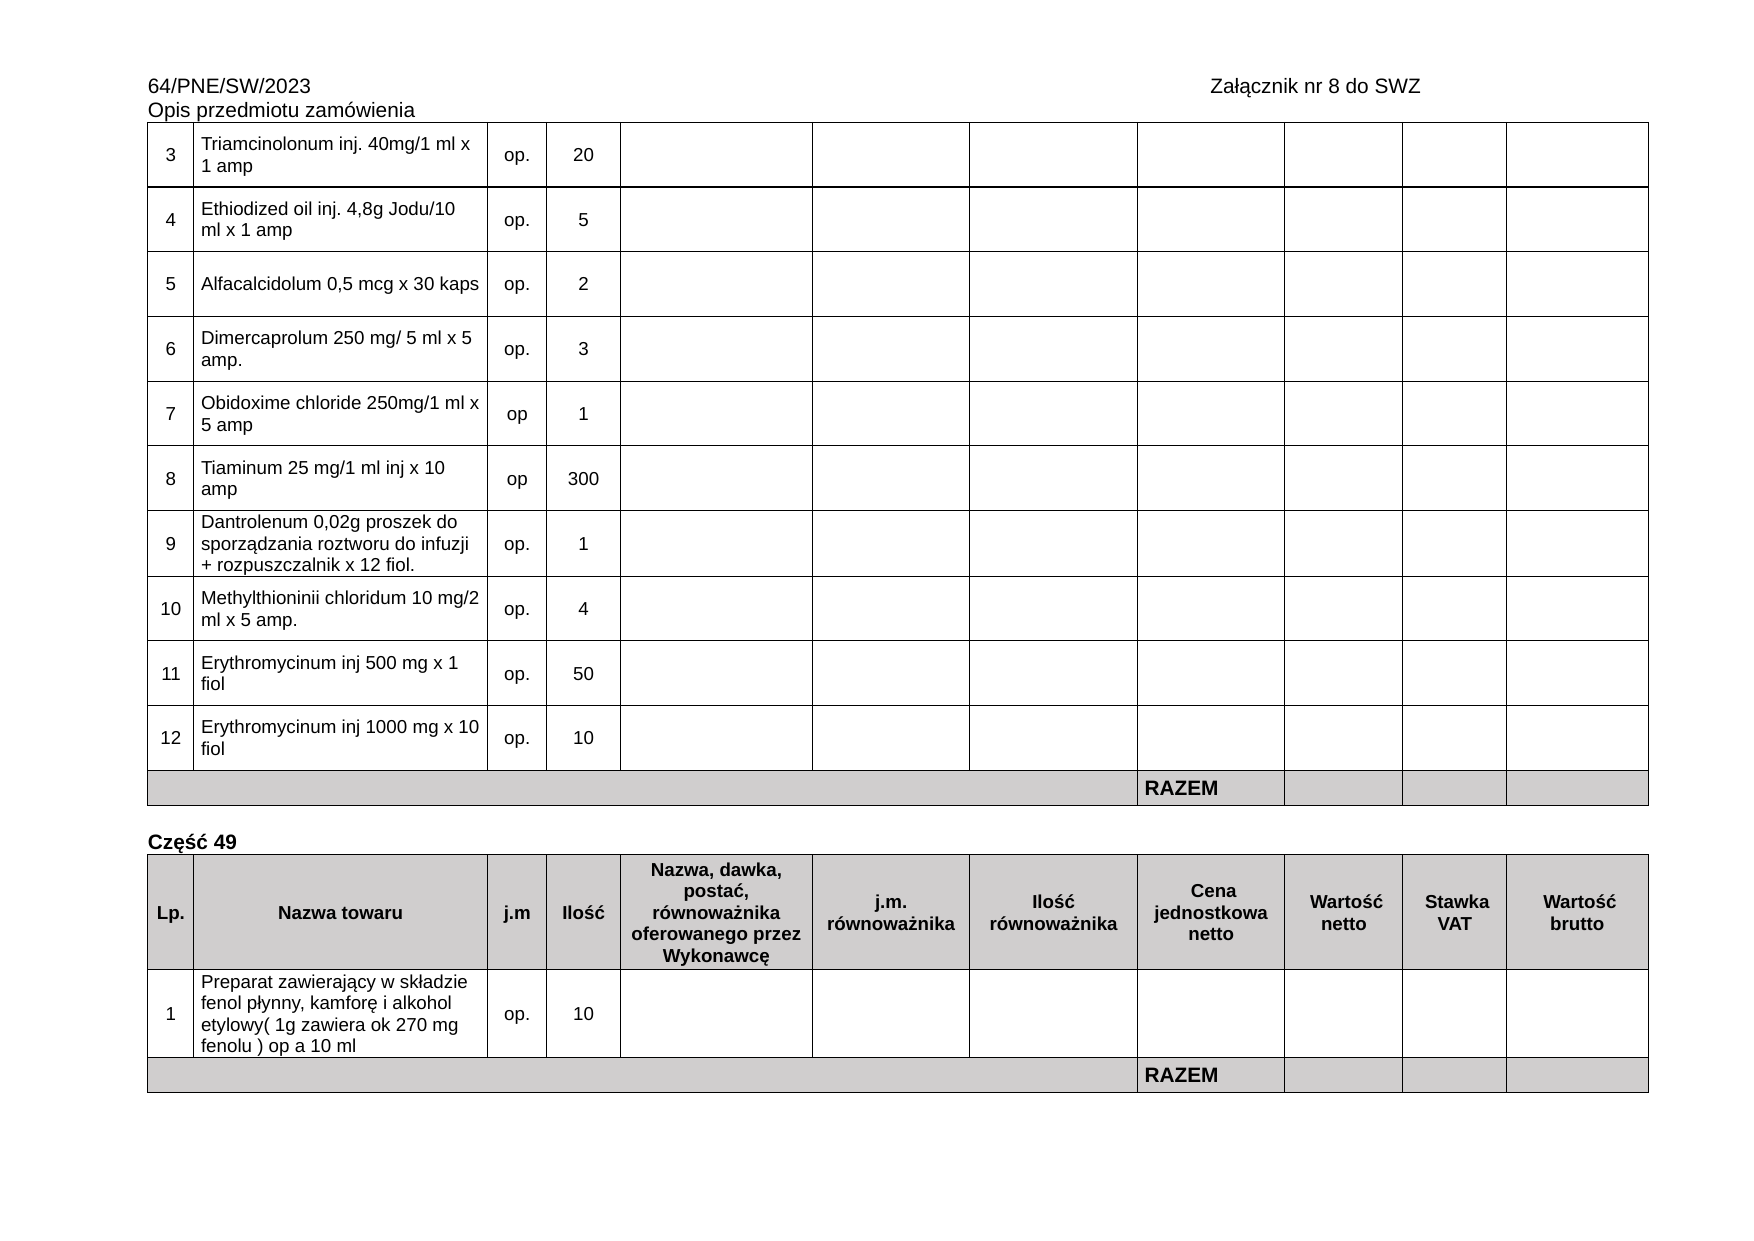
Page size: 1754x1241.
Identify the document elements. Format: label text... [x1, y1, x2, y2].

table_cell op. [488, 123, 546, 186]
table_cell [970, 577, 1137, 640]
table_cell RAZEM [1138, 771, 1284, 805]
table_cell [1507, 252, 1648, 316]
table_cell [1285, 188, 1402, 251]
table_header Ilość [547, 855, 620, 969]
table_cell [621, 123, 812, 186]
table_cell 20 [547, 123, 620, 186]
table_cell [1138, 446, 1284, 510]
table_cell [1138, 511, 1284, 576]
table_cell [1403, 188, 1506, 251]
table_cell Erythromycinum inj 500 mg x 1 fiol [194, 641, 487, 705]
table_cell 10 [547, 706, 620, 770]
table_cell [970, 641, 1137, 705]
table_cell [1285, 577, 1402, 640]
table_cell 7 [148, 382, 193, 445]
table_cell [148, 771, 1137, 805]
table_cell [1403, 970, 1506, 1057]
table_cell [1507, 446, 1648, 510]
table_cell Methylthioninii chloridum 10 mg/2 ml x 5 amp. [194, 577, 487, 640]
table_cell RAZEM [1138, 1058, 1284, 1092]
table_cell [621, 970, 812, 1057]
table_cell [1403, 1058, 1506, 1092]
table_cell op. [488, 252, 546, 316]
table_cell 1 [547, 511, 620, 576]
table_cell [621, 446, 812, 510]
table_cell [1403, 317, 1506, 381]
table_cell [1507, 771, 1648, 805]
table_header j.m. równoważnika [813, 855, 969, 969]
table_cell [813, 188, 969, 251]
table_cell op. [488, 706, 546, 770]
table_header Nazwa towaru [194, 855, 487, 969]
table_header Wartość netto [1285, 855, 1402, 969]
table_cell op. [488, 641, 546, 705]
table_header Stawka VAT [1403, 855, 1506, 969]
table_cell 1 [547, 382, 620, 445]
table_cell [1138, 382, 1284, 445]
table_cell [1507, 970, 1648, 1057]
table_cell [1285, 317, 1402, 381]
table_cell 4 [148, 188, 193, 251]
table_cell [1285, 771, 1402, 805]
table_cell [970, 188, 1137, 251]
table_cell [970, 706, 1137, 770]
table_cell [1285, 641, 1402, 705]
table_cell [1285, 382, 1402, 445]
table_cell 3 [148, 123, 193, 186]
table_cell Tiaminum 25 mg/1 ml inj x 10 amp [194, 446, 487, 510]
table_header Ilość równoważnika [970, 855, 1137, 969]
table_cell [1403, 446, 1506, 510]
table_header j.m [488, 855, 546, 969]
table_cell op [488, 382, 546, 445]
table_cell [148, 1058, 1137, 1092]
table_cell op. [488, 188, 546, 251]
table_cell [813, 317, 969, 381]
table_cell [1507, 577, 1648, 640]
table_cell [1285, 1058, 1402, 1092]
table_cell [813, 123, 969, 186]
table_cell [970, 317, 1137, 381]
table_cell 5 [148, 252, 193, 316]
table_cell 4 [547, 577, 620, 640]
table_cell Obidoxime chloride 250mg/1 ml x 5 amp [194, 382, 487, 445]
table_cell [621, 317, 812, 381]
table_cell Alfacalcidolum 0,5 mcg x 30 kaps [194, 252, 487, 316]
table_cell op. [488, 317, 546, 381]
table_cell [813, 641, 969, 705]
table_header Lp. [148, 855, 193, 969]
table_cell [1138, 188, 1284, 251]
table_cell [1507, 641, 1648, 705]
table_cell [621, 706, 812, 770]
table_cell [813, 706, 969, 770]
table_cell [970, 123, 1137, 186]
table_cell [1507, 188, 1648, 251]
table_cell op. [488, 511, 546, 576]
table_cell [1138, 706, 1284, 770]
table_cell [970, 382, 1137, 445]
table_cell [621, 382, 812, 445]
table_cell [813, 970, 969, 1057]
text Część 49 [148, 830, 1606, 854]
table_cell [1507, 382, 1648, 445]
table_cell 50 [547, 641, 620, 705]
table_cell [813, 252, 969, 316]
table_cell 10 [148, 577, 193, 640]
table_cell Ethiodized oil inj. 4,8g Jodu/10 ml x 1 amp [194, 188, 487, 251]
table_header Cena jednostkowa netto [1138, 855, 1284, 969]
table_cell [1403, 641, 1506, 705]
table_cell Erythromycinum inj 1000 mg x 10 fiol [194, 706, 487, 770]
table_cell 11 [148, 641, 193, 705]
table_cell [1403, 511, 1506, 576]
table_cell [1138, 317, 1284, 381]
table_cell [970, 446, 1137, 510]
table_cell [1507, 317, 1648, 381]
table_cell [621, 188, 812, 251]
table_cell 8 [148, 446, 193, 510]
table_cell Preparat zawierający w składzie fenol płynny, kamforę i alkohol etylowy( 1g zawiera ok 270 mg fenolu ) op a 10 ml [194, 970, 487, 1057]
table_cell [970, 970, 1137, 1057]
table_cell [1403, 577, 1506, 640]
table_cell [1403, 252, 1506, 316]
table_cell [1138, 252, 1284, 316]
table_cell 2 [547, 252, 620, 316]
table_cell [621, 577, 812, 640]
table_header Wartość brutto [1507, 855, 1648, 969]
table_cell [1285, 970, 1402, 1057]
table_cell [1507, 1058, 1648, 1092]
table_cell [1507, 706, 1648, 770]
table_cell [1403, 123, 1506, 186]
table_cell [1285, 446, 1402, 510]
table_cell [1138, 970, 1284, 1057]
table_cell op. [488, 970, 546, 1057]
table_cell [1285, 706, 1402, 770]
table_cell 300 [547, 446, 620, 510]
table_cell op. [488, 577, 546, 640]
table_cell 1 [148, 970, 193, 1057]
table_cell [1507, 511, 1648, 576]
table_cell [813, 446, 969, 510]
table_header Nazwa, dawka, postać, równoważnika oferowanego przez Wykonawcę [621, 855, 812, 969]
table_cell 6 [148, 317, 193, 381]
table_cell [813, 382, 969, 445]
table_cell Dimercaprolum 250 mg/ 5 ml x 5 amp. [194, 317, 487, 381]
table_cell Triamcinolonum inj. 40mg/1 ml x 1 amp [194, 123, 487, 186]
table_cell 12 [148, 706, 193, 770]
table_cell [1403, 382, 1506, 445]
table_cell [1403, 706, 1506, 770]
table_cell [1138, 123, 1284, 186]
table_cell [813, 511, 969, 576]
table_cell [1285, 123, 1402, 186]
table_cell [621, 511, 812, 576]
table_cell [970, 511, 1137, 576]
table_cell [1138, 641, 1284, 705]
table_cell [1285, 511, 1402, 576]
table_cell 5 [547, 188, 620, 251]
table_cell 3 [547, 317, 620, 381]
table_cell 9 [148, 511, 193, 576]
table_cell [1507, 123, 1648, 186]
table_cell [1285, 252, 1402, 316]
table_cell [813, 577, 969, 640]
table_cell 10 [547, 970, 620, 1057]
table_cell [970, 252, 1137, 316]
table_cell [621, 252, 812, 316]
table_cell [1138, 577, 1284, 640]
table_cell [621, 641, 812, 705]
table_cell [1403, 771, 1506, 805]
table_cell Dantrolenum 0,02g proszek do sporządzania roztworu do infuzji + rozpuszczalnik x 12 fiol. [194, 511, 487, 576]
table_cell op [488, 446, 546, 510]
